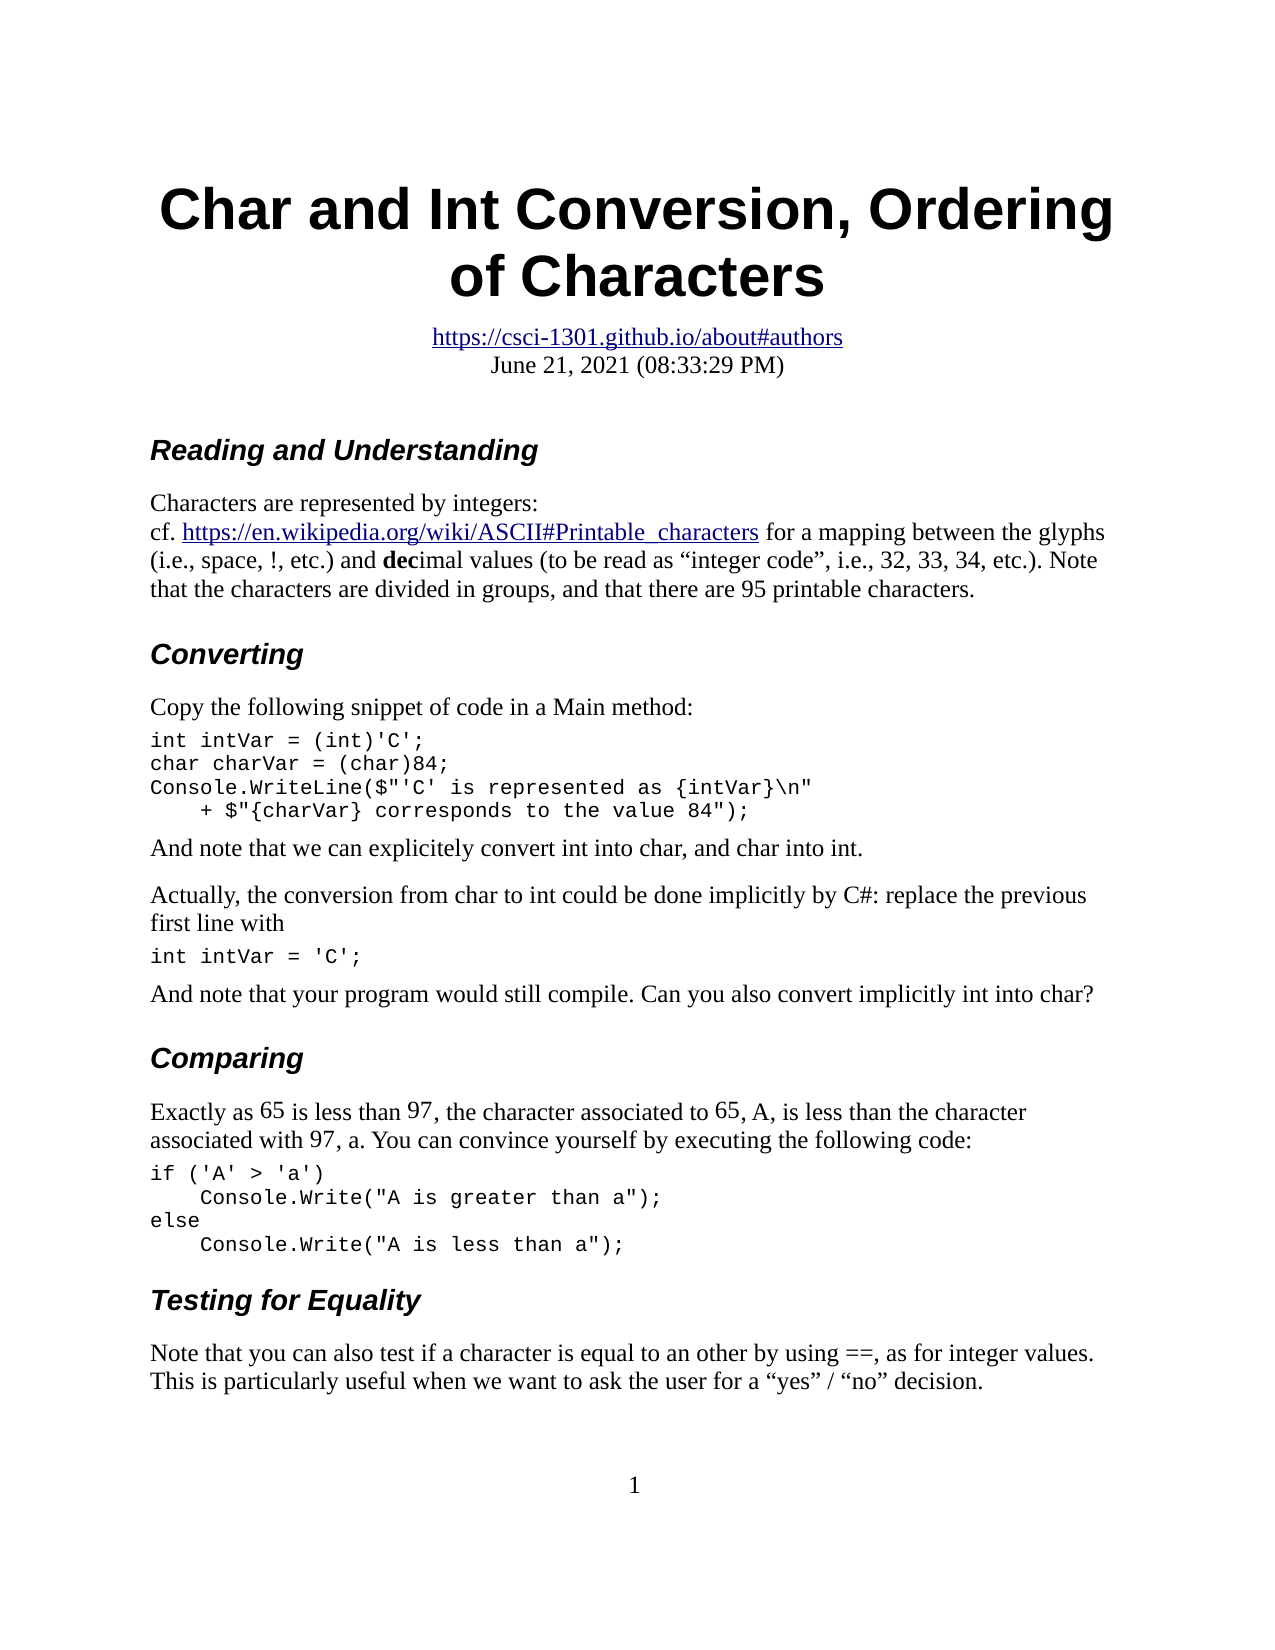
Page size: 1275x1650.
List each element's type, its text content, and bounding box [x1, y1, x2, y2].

text + $"{charVar} corresponds to the value 84"); [150, 801, 1125, 824]
text int intVar = (int)'C'; [150, 729, 1125, 753]
text Console.WriteLine($"'C' is represented as {intVar}\n" [150, 777, 1125, 801]
text Console.Write("A is greater than a"); [150, 1187, 1125, 1210]
text Characters are represented by integers: cf. https://en.wikipedia.org/wiki/ASCII#Printable_characters for a mapping between the glyphs (i.e., space, !, etc.) and decimal values (to be read as “integer code”, i.e., 32, 33, 34, etc.). Note that the characters are divided in groups, and that there are 95 printable characters. [150, 488, 1125, 603]
subtitle Reading and Understanding [150, 433, 1125, 466]
text And note that we can explicitely convert int into char, and char into int. [150, 833, 1125, 862]
text else [150, 1210, 1125, 1234]
text Copy the following snippet of code in a Main method: [150, 692, 1125, 721]
subtitle Converting [150, 637, 1125, 670]
title Char and Int Conversion, Ordering of Characters [150, 175, 1125, 309]
text https://csci-1301.github.io/about#authors [150, 322, 1125, 350]
text int intVar = 'C'; [150, 946, 1125, 970]
text June 21, 2021 (08:33:29 PM) [150, 350, 1125, 379]
text And note that your program would still compile. Can you also convert implicitly int into char? [150, 979, 1125, 1008]
subtitle Testing for Equality [150, 1283, 1125, 1316]
text Exactly as is less than , the character associated to , A, is less than the character associated with , a. You can convince yourself by executing the following code: [150, 1097, 1125, 1154]
text char charVar = (char)84; [150, 753, 1125, 777]
text Console.Write("A is less than a"); [150, 1234, 1125, 1258]
text if ('A' > 'a') [150, 1163, 1125, 1187]
text Note that you can also test if a character is equal to an other by using ==, as for integer values. This is particularly useful when we want to ask the user for a “yes” / “no” decision. [150, 1338, 1125, 1395]
text Actually, the conversion from char to int could be done implicitly by C#: replace the previous first line with [150, 880, 1125, 937]
subtitle Comparing [150, 1042, 1125, 1075]
